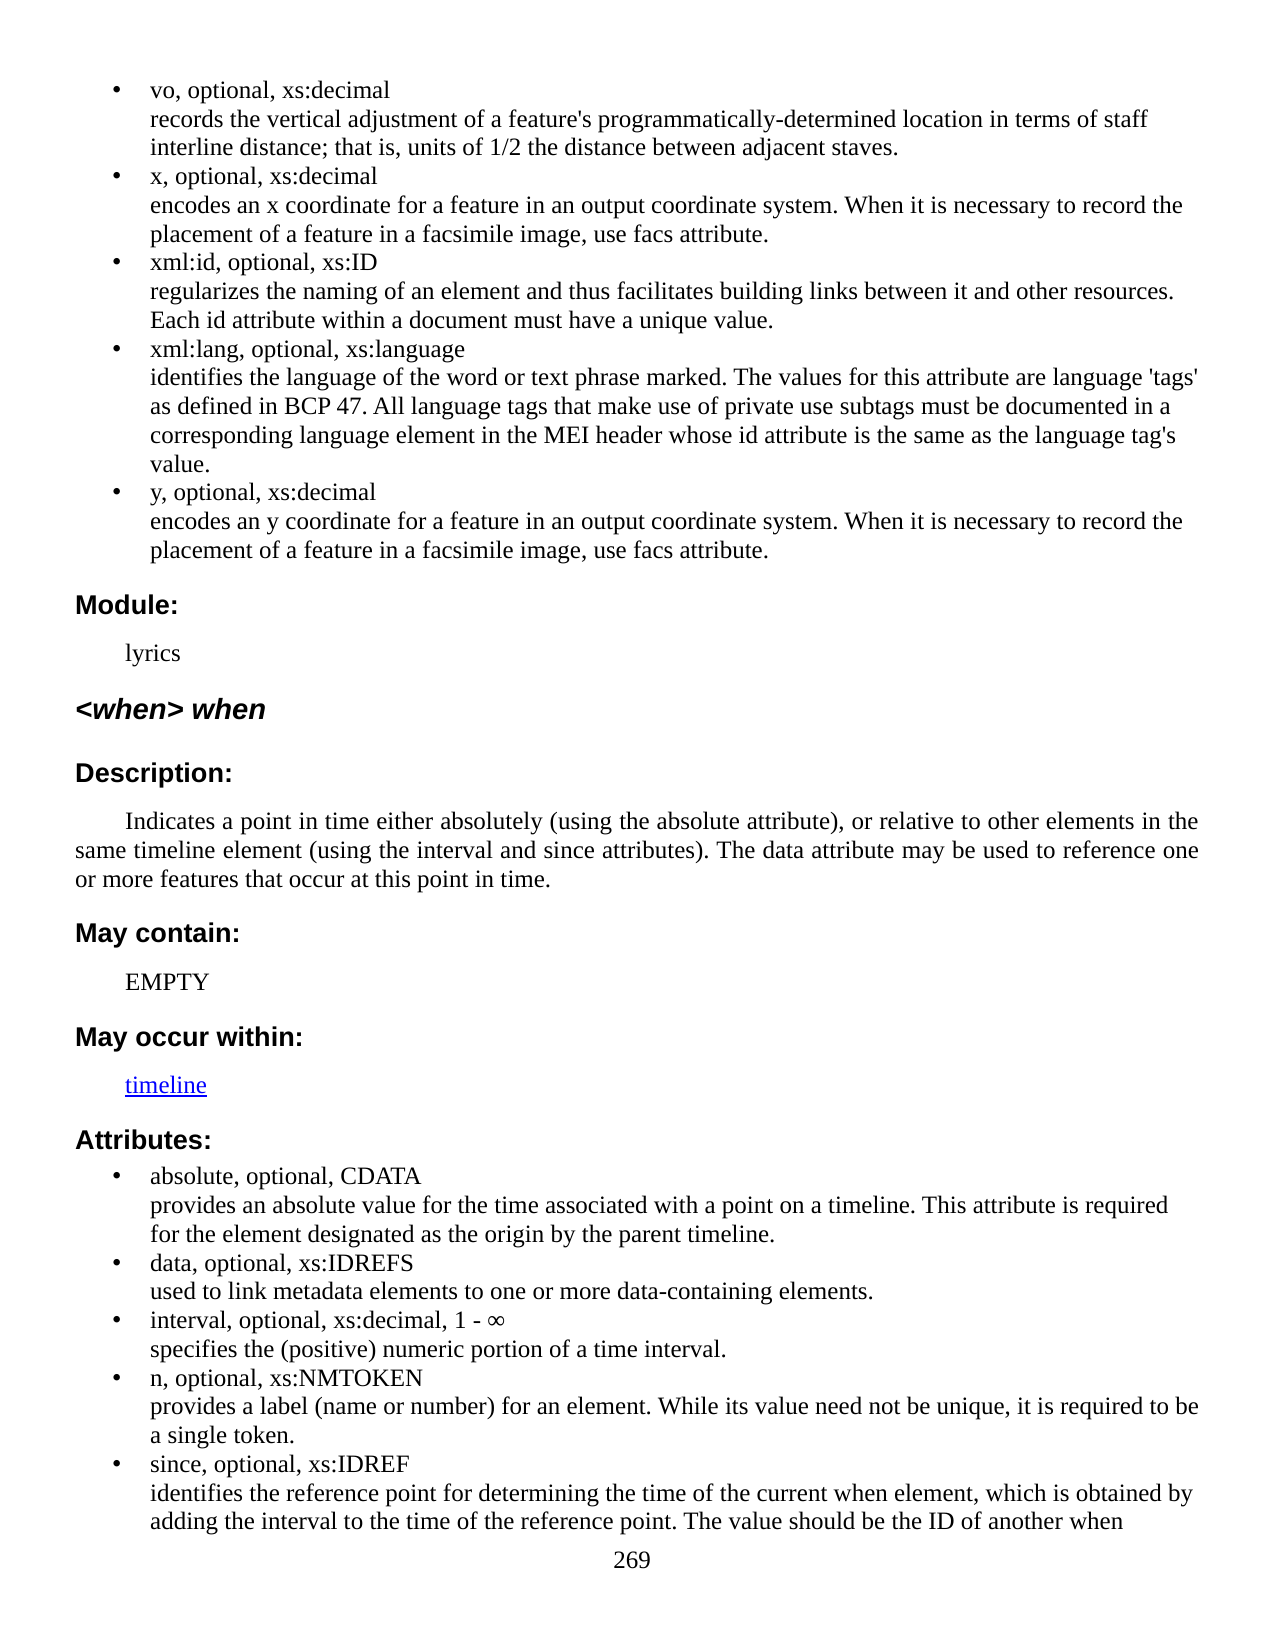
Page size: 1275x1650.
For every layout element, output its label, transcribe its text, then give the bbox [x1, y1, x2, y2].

list since, optional, xs:IDREF identifies the reference point for determining the time of the current when element, which is obtained by adding the interval to the time of the reference point. The value should be the ID of another when [112, 1449, 1200, 1535]
subtitle <when> when [75, 692, 1200, 726]
subtitle May occur within: [75, 1021, 1200, 1052]
list data, optional, xs:IDREFS used to link metadata elements to one or more data-containing elements. [112, 1248, 1200, 1305]
list interval, optional, xs:decimal, 1 - ∞ specifies the (positive) numeric portion of a time interval. [112, 1305, 1200, 1363]
subtitle Description: [75, 757, 1200, 788]
list x, optional, xs:decimal encodes an x coordinate for a feature in an output coordinate system. When it is necessary to record the placement of a feature in a facsimile image, use facs attribute. [112, 161, 1200, 247]
subtitle Module: [75, 589, 1200, 620]
list y, optional, xs:decimal encodes an y coordinate for a feature in an output coordinate system. When it is necessary to record the placement of a feature in a facsimile image, use facs attribute. [112, 477, 1200, 564]
text timeline [75, 1070, 1200, 1099]
subtitle May contain: [75, 917, 1200, 949]
list xml:id, optional, xs:ID regularizes the naming of an element and thus facilitates building links between it and other resources. Each id attribute within a document must have a unique value. [112, 247, 1200, 334]
list vo, optional, xs:decimal records the vertical adjustment of a feature's programmatically-determined location in terms of staff interline distance; that is, units of 1/2 the distance between adjacent staves. [112, 75, 1200, 161]
list n, optional, xs:NMTOKEN provides a label (name or number) for an element. While its value need not be unique, it is required to be a single token. [112, 1363, 1200, 1449]
list absolute, optional, CDATA provides an absolute value for the time associated with a point on a timeline. This attribute is required for the element designated as the origin by the parent timeline. [112, 1161, 1200, 1248]
text EMPTY [75, 967, 1200, 996]
text Indicates a point in time either absolutely (using the absolute attribute), or relative to other elements in the same timeline element (using the interval and since attributes). The data attribute may be used to reference one or more features that occur at this point in time. [75, 806, 1200, 892]
text lyrics [75, 638, 1200, 667]
subtitle Attributes: [75, 1124, 1200, 1155]
list xml:lang, optional, xs:language identifies the language of the word or text phrase marked. The values for this attribute are language 'tags' as defined in BCP 47. All language tags that make use of private use subtags must be documented in a corresponding language element in the MEI header whose id attribute is the same as the language tag's value. [112, 334, 1200, 477]
